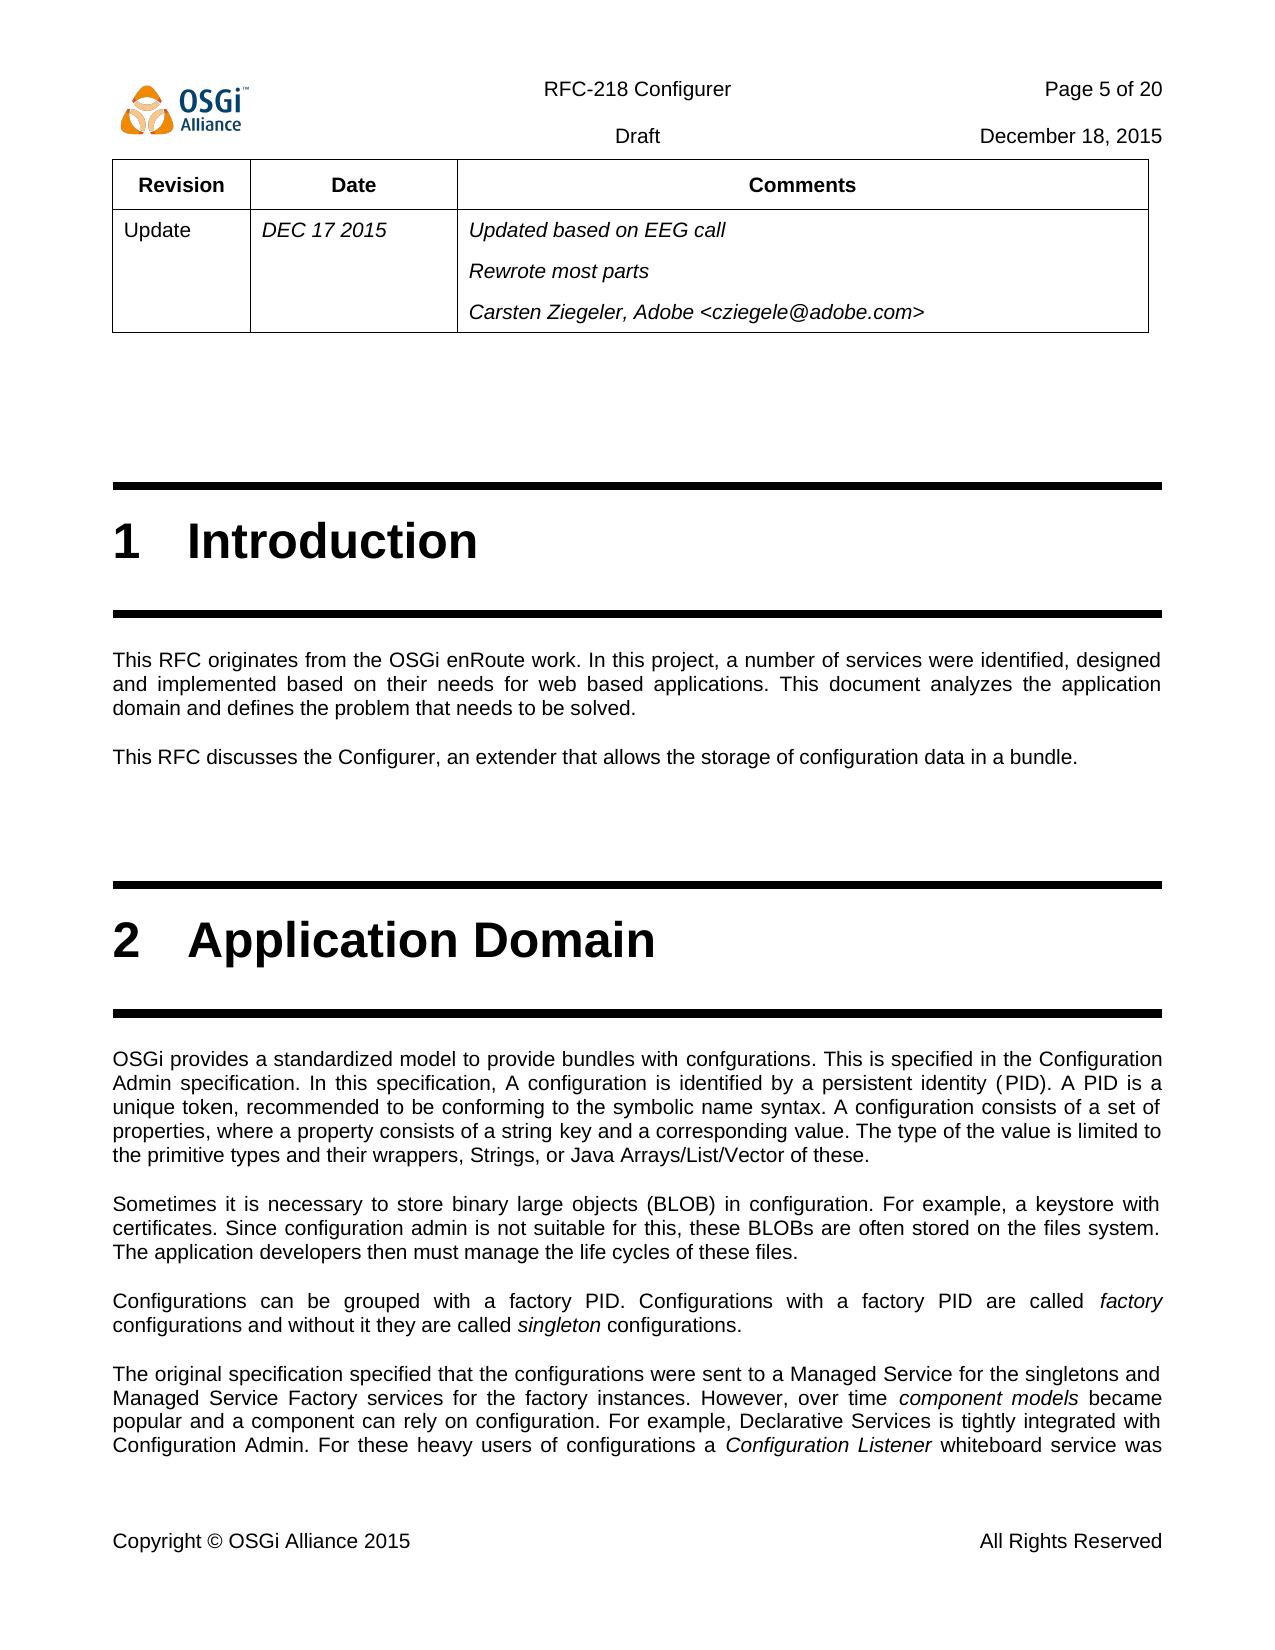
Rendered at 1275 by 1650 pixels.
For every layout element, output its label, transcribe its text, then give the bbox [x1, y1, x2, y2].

text The original specification specified that the configurations were sent to a Managed Service for the singletons and Managed Service Factory services for the factory instances. However, over time component models became popular and a component can rely on configuration. For example, Declarative Services is tightly integrated with Configuration Admin. For these heavy users of configurations a Configuration Listener whiteboard service was [112, 1361, 1162, 1457]
table_header Revision [113, 160, 250, 209]
table_cell Update [113, 210, 250, 332]
text Sometimes it is necessary to store binary large objects (BLOB) in configuration. For example, a keystore with certificates. Since configuration admin is not suitable for this, these BLOBs are often stored on the files system. The application developers then must manage the life cycles of these files. [112, 1192, 1162, 1263]
subtitle Application Domain [112, 882, 1162, 1018]
table_cell Updated based on EEG call Rewrote most parts Carsten Ziegeler, Adobe <cziegele@adobe.com> [458, 210, 1148, 332]
table_cell DEC 17 2015 [251, 210, 457, 332]
text This RFC discusses the Configurer, an extender that allows the storage of configuration data in a bundle. [112, 744, 1162, 768]
text This RFC originates from the OSGi enRoute work. In this project, a number of services were identified, designed and implemented based on their needs for web based applications. This document analyzes the application domain and defines the problem that needs to be solved. [112, 648, 1162, 719]
text Configurations can be grouped with a factory PID. Configurations with a factory PID are called factory configurations and without it they are called singleton configurations. [112, 1288, 1162, 1336]
table_header Date [251, 160, 457, 209]
picture [113, 78, 257, 142]
subtitle Introduction [112, 483, 1162, 618]
text OSGi provides a standardized model to provide bundles with confgurations. This is specified in the Configuration Admin specification. In this specification, A configuration is identified by a persistent identity (PID). A PID is a unique token, recommended to be conforming to the symbolic name syntax. A configuration consists of a set of properties, where a property consists of a string key and a corresponding value. The type of the value is limited to the primitive types and their wrappers, Strings, or Java Arrays/List/Vector of these. [112, 1047, 1162, 1167]
table_header Comments [458, 160, 1148, 209]
